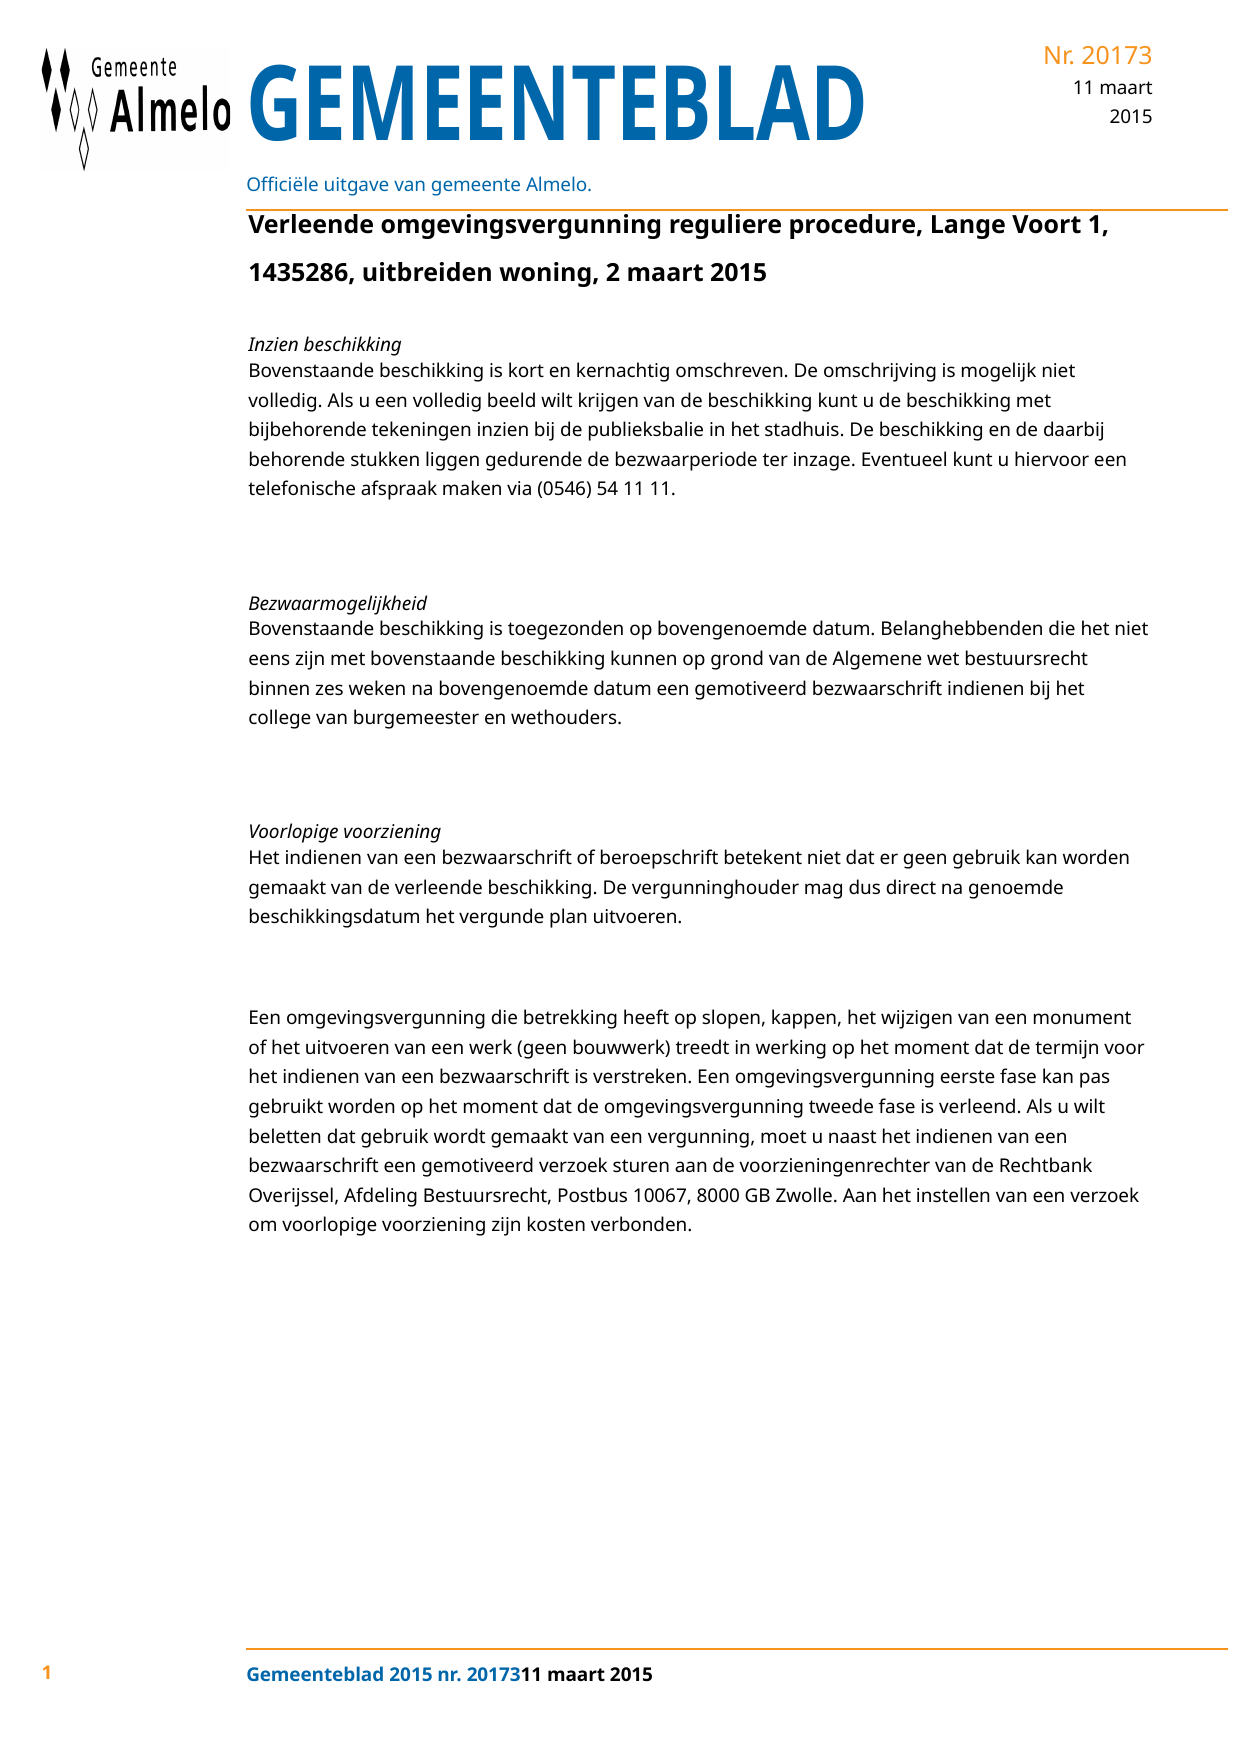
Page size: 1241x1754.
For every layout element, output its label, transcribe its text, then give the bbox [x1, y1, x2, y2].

picture [41, 47, 231, 172]
text Bovenstaande beschikking is toegezonden op bovengenoemde datum. Belanghebbenden die het niet eens zijn met bovenstaande beschikking kunnen op grond van de Algemene wet bestuursrecht binnen zes weken na bovengenoemde datum een gemotiveerd bezwaarschrift indienen bij het college van burgemeester en wethouders. [248, 616, 1152, 730]
text Inzien beschikking [248, 331, 1152, 357]
text Voorlopige voorziening [248, 819, 1152, 844]
text Het indienen van een bezwaarschrift of beroepschrift betekent niet dat er geen gebruik kan worden gemaakt van de verleende beschikking. De vergunninghouder mag dus direct na genoemde beschikkingsdatum het vergunde plan uitvoeren. [248, 844, 1152, 929]
text Bezwaarmogelijkheid [248, 590, 1152, 616]
text Een omgevingsvergunning die betrekking heeft op slopen, kappen, het wijzigen van een monument of het uitvoeren van een werk (geen bouwwerk) treedt in werking op het moment dat de termijn voor het indienen van een bezwaarschrift is verstreken. Een omgevingsvergunning eerste fase kan pas gebruikt worden op het moment dat de omgevingsvergunning tweede fase is verleend. Als u wilt beletten dat gebruik wordt gemaakt van een vergunning, moet u naast het indienen van een bezwaarschrift een gemotiveerd verzoek sturen aan de voorzieningenrechter van de Rechtbank Overijssel, Afdeling Bestuursrecht, Postbus 10067, 8000 GB Zwolle. Aan het instellen van een verzoek om voorlopige voorziening zijn kosten verbonden. [248, 1004, 1152, 1237]
text Bovenstaande beschikking is kort en kernachtig omschreven. De omschrijving is mogelijk niet volledig. Als u een volledig beeld wilt krijgen van de beschikking kunt u de beschikking met bijbehorende tekeningen inzien bij de publieksbalie in het stadhuis. De beschikking en de daarbij behorende stukken liggen gedurende de bezwaarperiode ter inzage. Eventueel kunt u hiervoor een telefonische afspraak maken via (0546) 54 11 11. [248, 357, 1152, 501]
text Verleende omgevingsvergunning reguliere procedure, Lange Voort 1, 1435286, uitbreiden woning, 2 maart 2015 [248, 211, 1152, 288]
